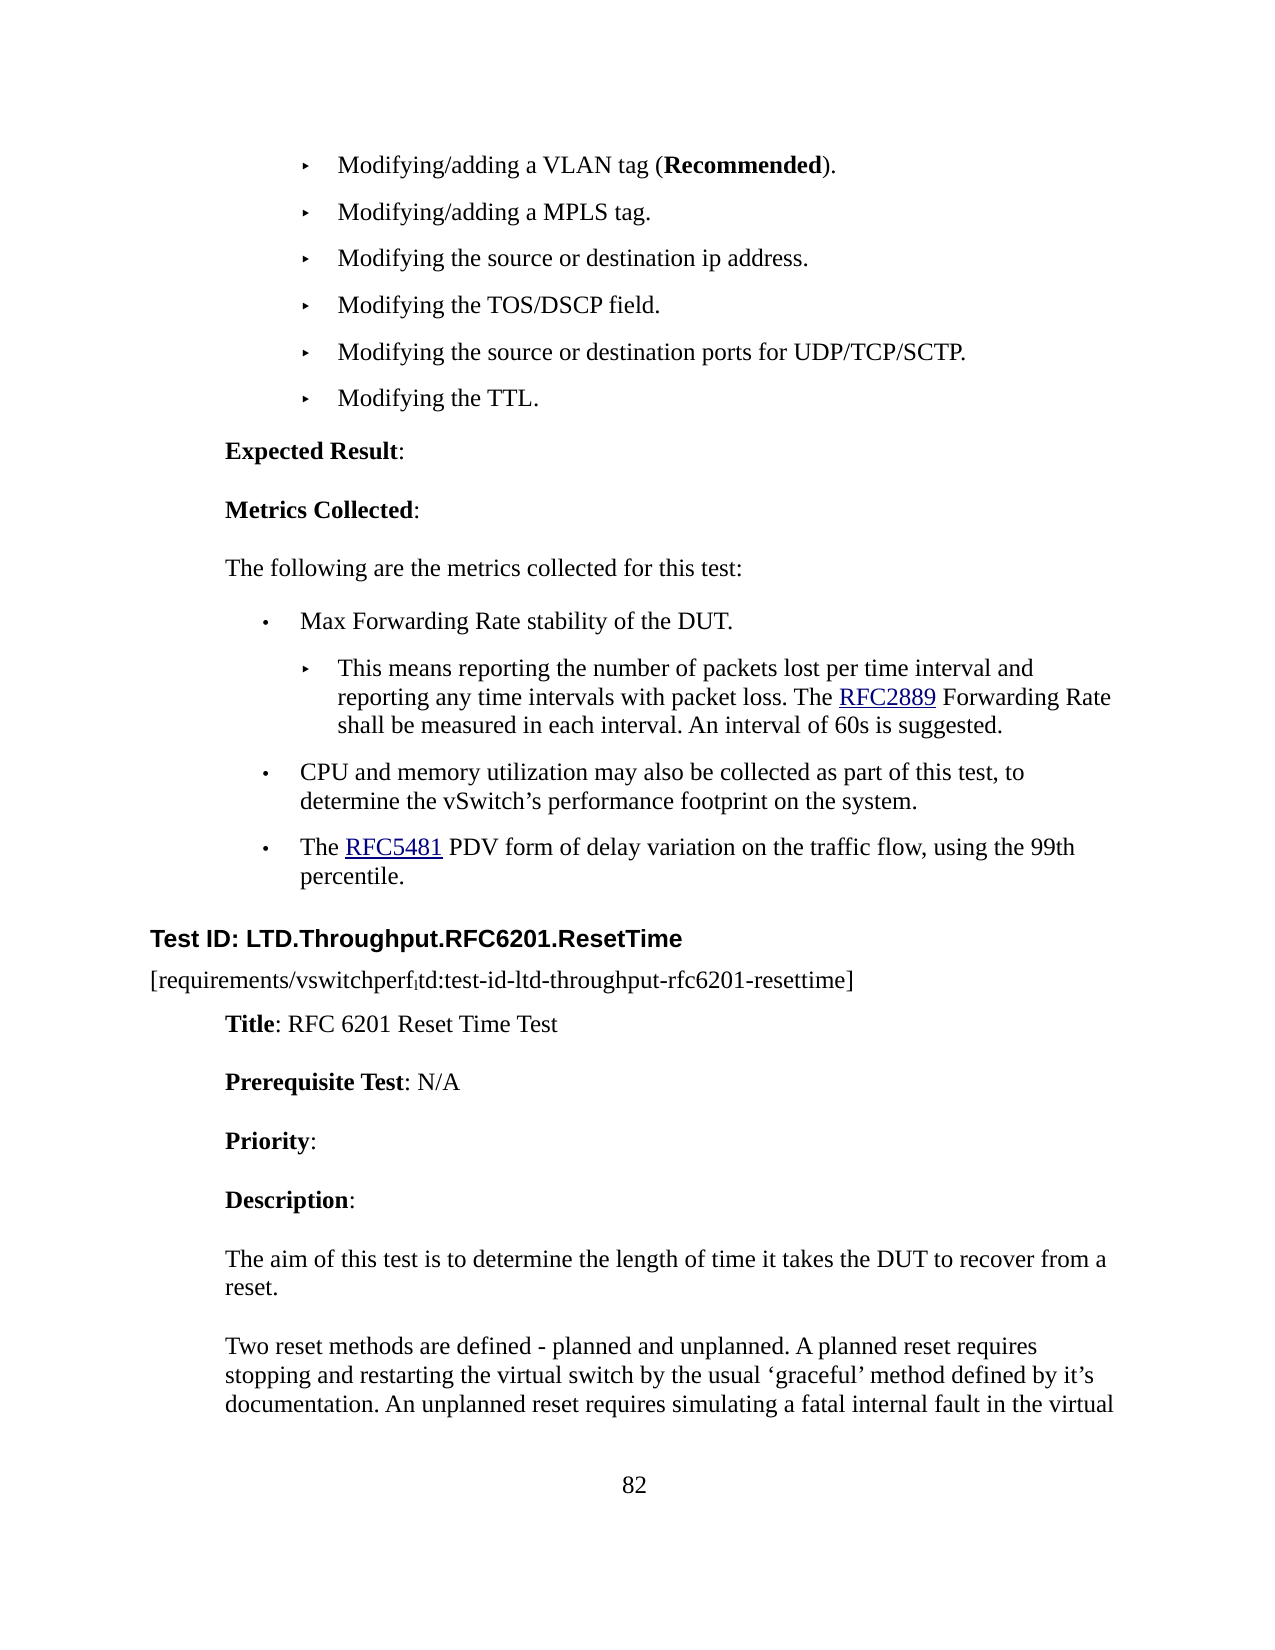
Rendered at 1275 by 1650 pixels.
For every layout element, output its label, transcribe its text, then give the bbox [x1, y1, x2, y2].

list This means reporting the number of packets lost per time interval and reporting any time intervals with packet loss. The RFC2889 Forwarding Rate shall be measured in each interval. An interval of 60s is suggested. [300, 653, 1125, 739]
list Modifying/adding a MPLS tag. [300, 197, 1125, 225]
text Prerequisite Test: N/A [225, 1067, 1125, 1096]
text Title: RFC 6201 Reset Time Test [225, 1009, 1125, 1037]
list Modifying the source or destination ip address. [300, 243, 1125, 272]
list Modifying the TTL. [300, 383, 1125, 412]
list Modifying the source or destination ports for UDP/TCP/SCTP. [300, 337, 1125, 365]
text Description: [225, 1185, 1125, 1214]
list Modifying/adding a VLAN tag (Recommended). [300, 150, 1125, 179]
text Priority: [225, 1126, 1125, 1155]
text [requirements/vswitchperfltd:test-id-ltd-throughput-rfc6201-resettime] [150, 965, 1125, 994]
list The RFC5481 PDV form of delay variation on the traffic flow, using the 99th percentile. [262, 832, 1125, 890]
list Modifying the TOS/DSCP field. [300, 290, 1125, 319]
text The aim of this test is to determine the length of time it takes the DUT to recover from a reset. [225, 1244, 1125, 1301]
list Max Forwarding Rate stability of the DUT. [262, 606, 1125, 635]
subtitle Test ID: LTD.Throughput.RFC6201.ResetTime [150, 924, 1125, 952]
text Metrics Collected: [225, 495, 1125, 523]
text Expected Result: [225, 436, 1125, 465]
text Two reset methods are defined - planned and unplanned. A planned reset requires stopping and restarting the virtual switch by the usual ‘graceful’ method defined by it’s documentation. An unplanned reset requires simulating a fatal internal fault in the virtual [225, 1331, 1125, 1417]
text The following are the metrics collected for this test: [225, 553, 1125, 582]
list CPU and memory utilization may also be collected as part of this test, to determine the vSwitch’s performance footprint on the system. [262, 757, 1125, 814]
